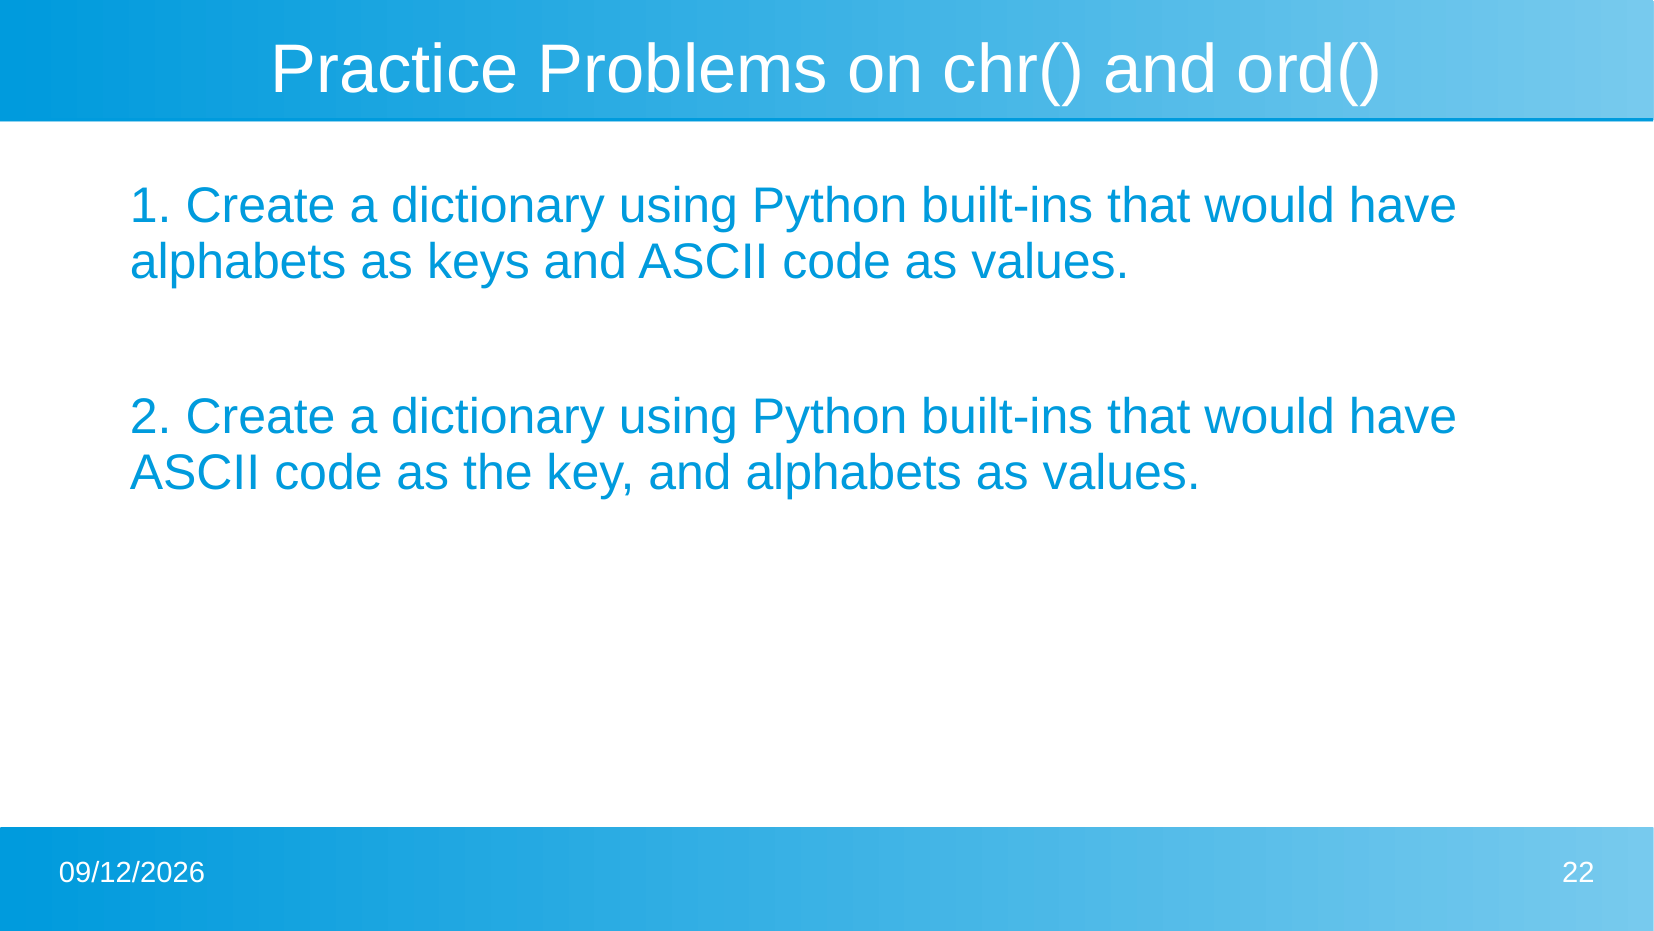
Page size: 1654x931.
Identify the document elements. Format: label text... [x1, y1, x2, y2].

title Practice Problems on chr() and ord() [59, 29, 1595, 108]
list 1. Create a dictionary using Python built-ins that would have alphabets as keys and ASCII code as values. 2. Create a dictionary using Python built-ins that would have ASCII code as the key, and alphabets as values. [59, 177, 1595, 768]
